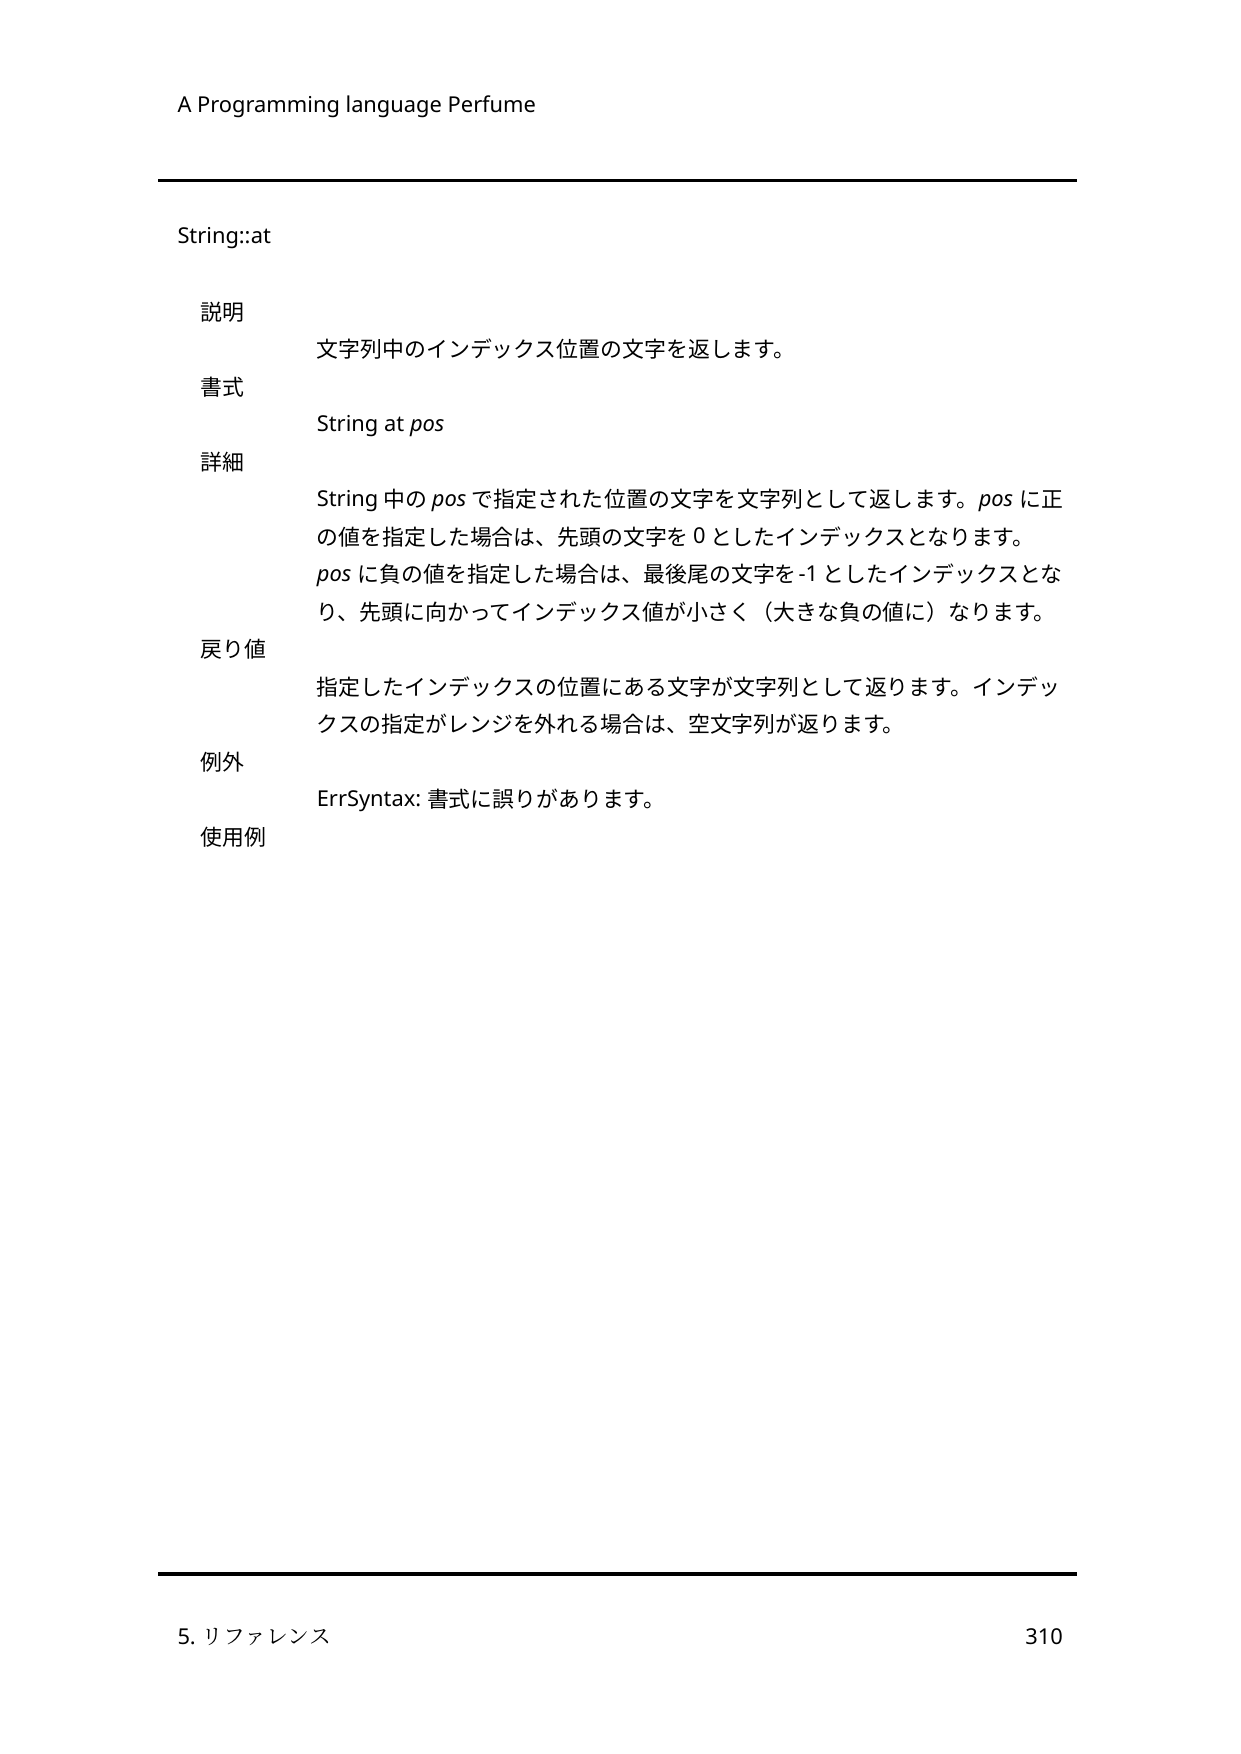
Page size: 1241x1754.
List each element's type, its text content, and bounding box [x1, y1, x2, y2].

table_cell 戻り値 [200, 629, 317, 742]
table_header 説明 [200, 292, 317, 367]
table_cell 書式 [200, 367, 317, 442]
table_cell 例外 [200, 742, 317, 817]
table_cell 詳細 [200, 442, 317, 629]
table_cell String at pos [317, 367, 1063, 442]
table_cell String中のposで指定された位置の文字を文字列として返します。pos に正の値を指定した場合は、先頭の文字を0としたインデックスとなります。 pos に負の値を指定した場合は、最後尾の文字を-1としたインデックスとなり、先頭に向かってインデックス値が小さく（大きな負の値に）なります。 [317, 442, 1063, 629]
table_cell 指定したインデックスの位置にある文字が文字列として返ります。インデックスの指定がレンジを外れる場合は、空文字列が返ります。 [317, 629, 1063, 742]
table_header 文字列中のインデックス位置の文字を返します。 [317, 292, 1063, 367]
table_cell 使用例 [200, 817, 317, 854]
subtitle String::at [177, 217, 1063, 254]
table_cell [317, 817, 1063, 854]
table_cell ErrSyntax: 書式に誤りがあります。 [317, 742, 1063, 817]
